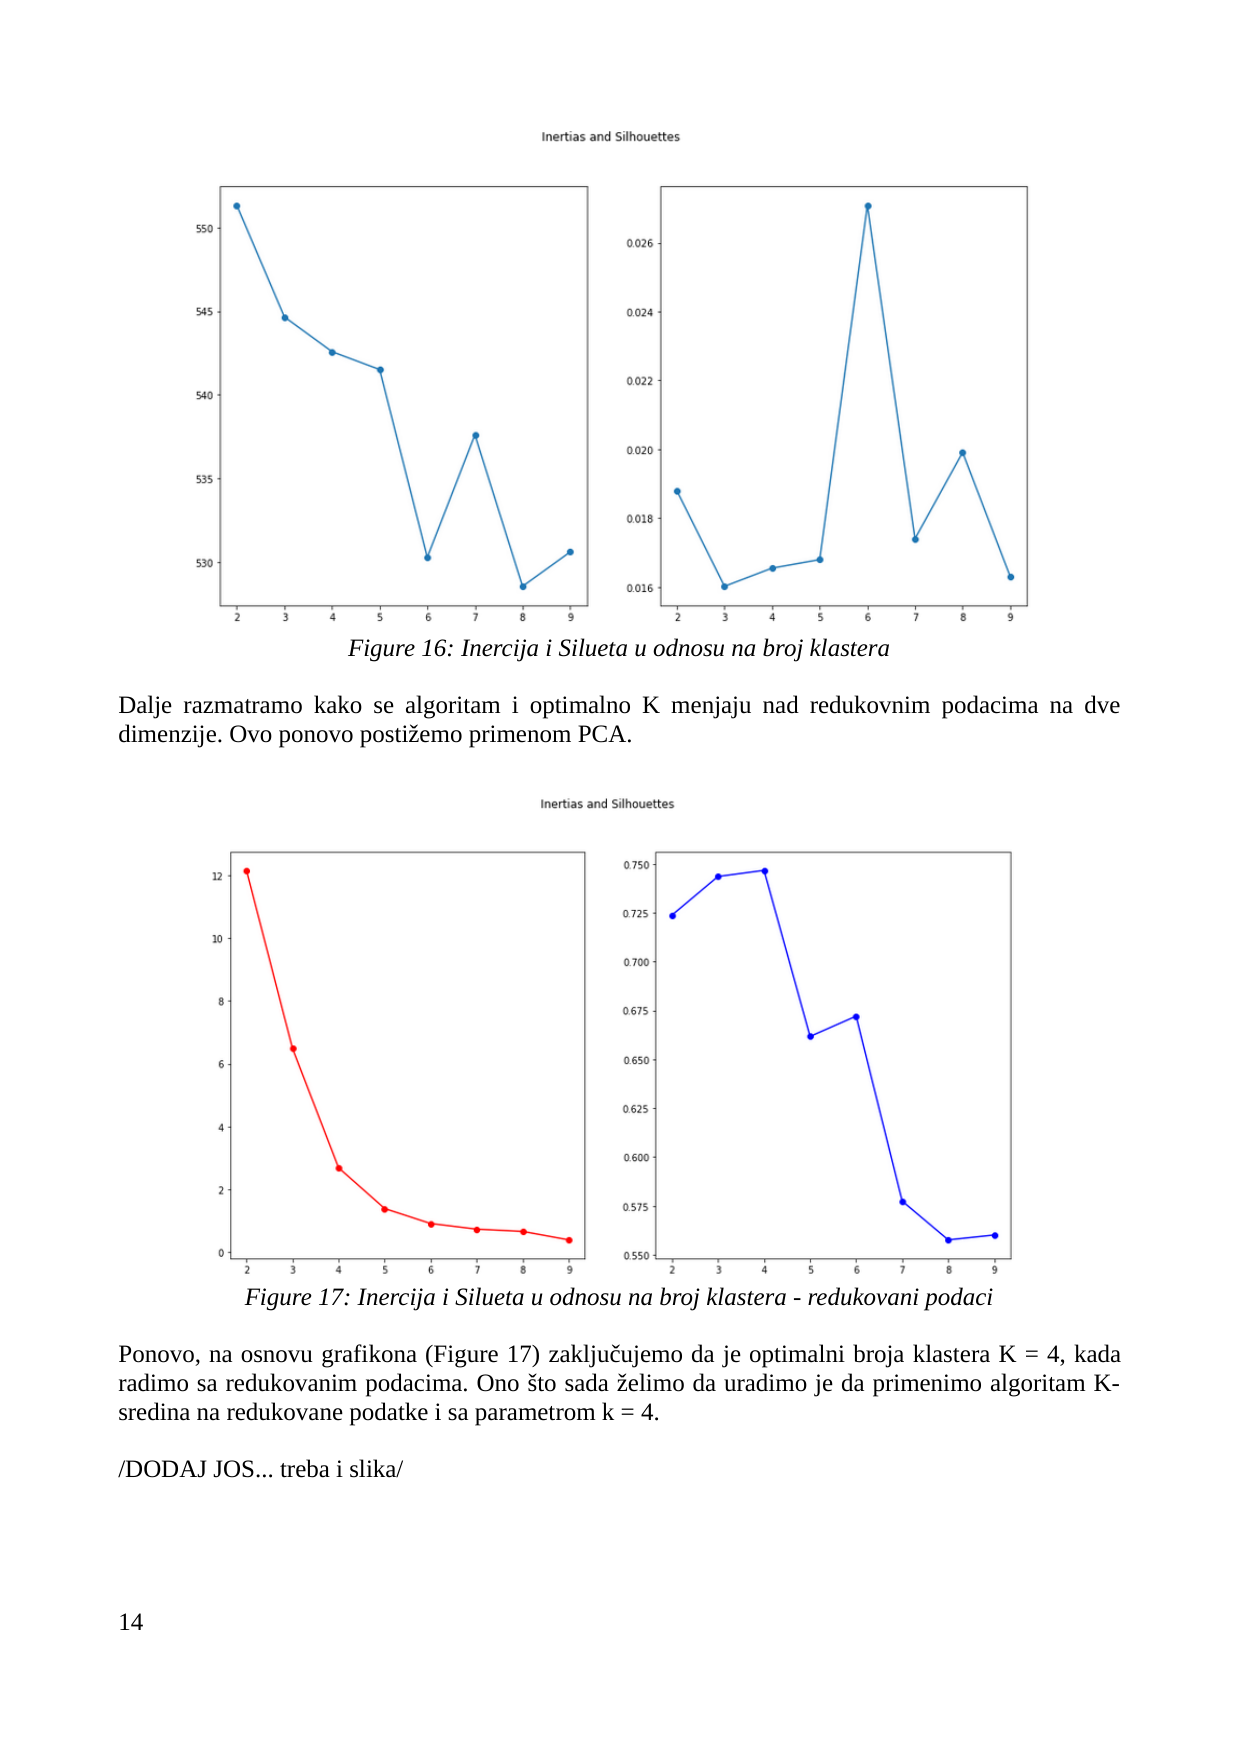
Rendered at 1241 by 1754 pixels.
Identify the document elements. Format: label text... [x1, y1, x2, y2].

text /DODAJ JOS... treba i slika/ [118, 1454, 1122, 1483]
picture [198, 789, 1043, 1282]
picture [186, 130, 1054, 633]
text Figure 16: Inercija i Silueta u odnosu na broj klastera [187, 633, 1053, 662]
text Dalje razmatramo kako se algoritam i optimalno K menjaju nad redukovnim podacima na dve dimenzije. Ovo ponovo postižemo primenom PCA. [118, 690, 1122, 748]
text Figure 17: Inercija i Silueta u odnosu na broj klastera - redukovani podaci [198, 1282, 1042, 1311]
text Ponovo, na osnovu grafikona (Figure 17) zaključujemo da je optimalni broja klastera K = 4, kada radimo sa redukovanim podacima. Ono što sada želimo da uradimo je da primenimo algoritam K-sredina na redukovane podatke i sa parametrom k = 4. [118, 1339, 1122, 1426]
